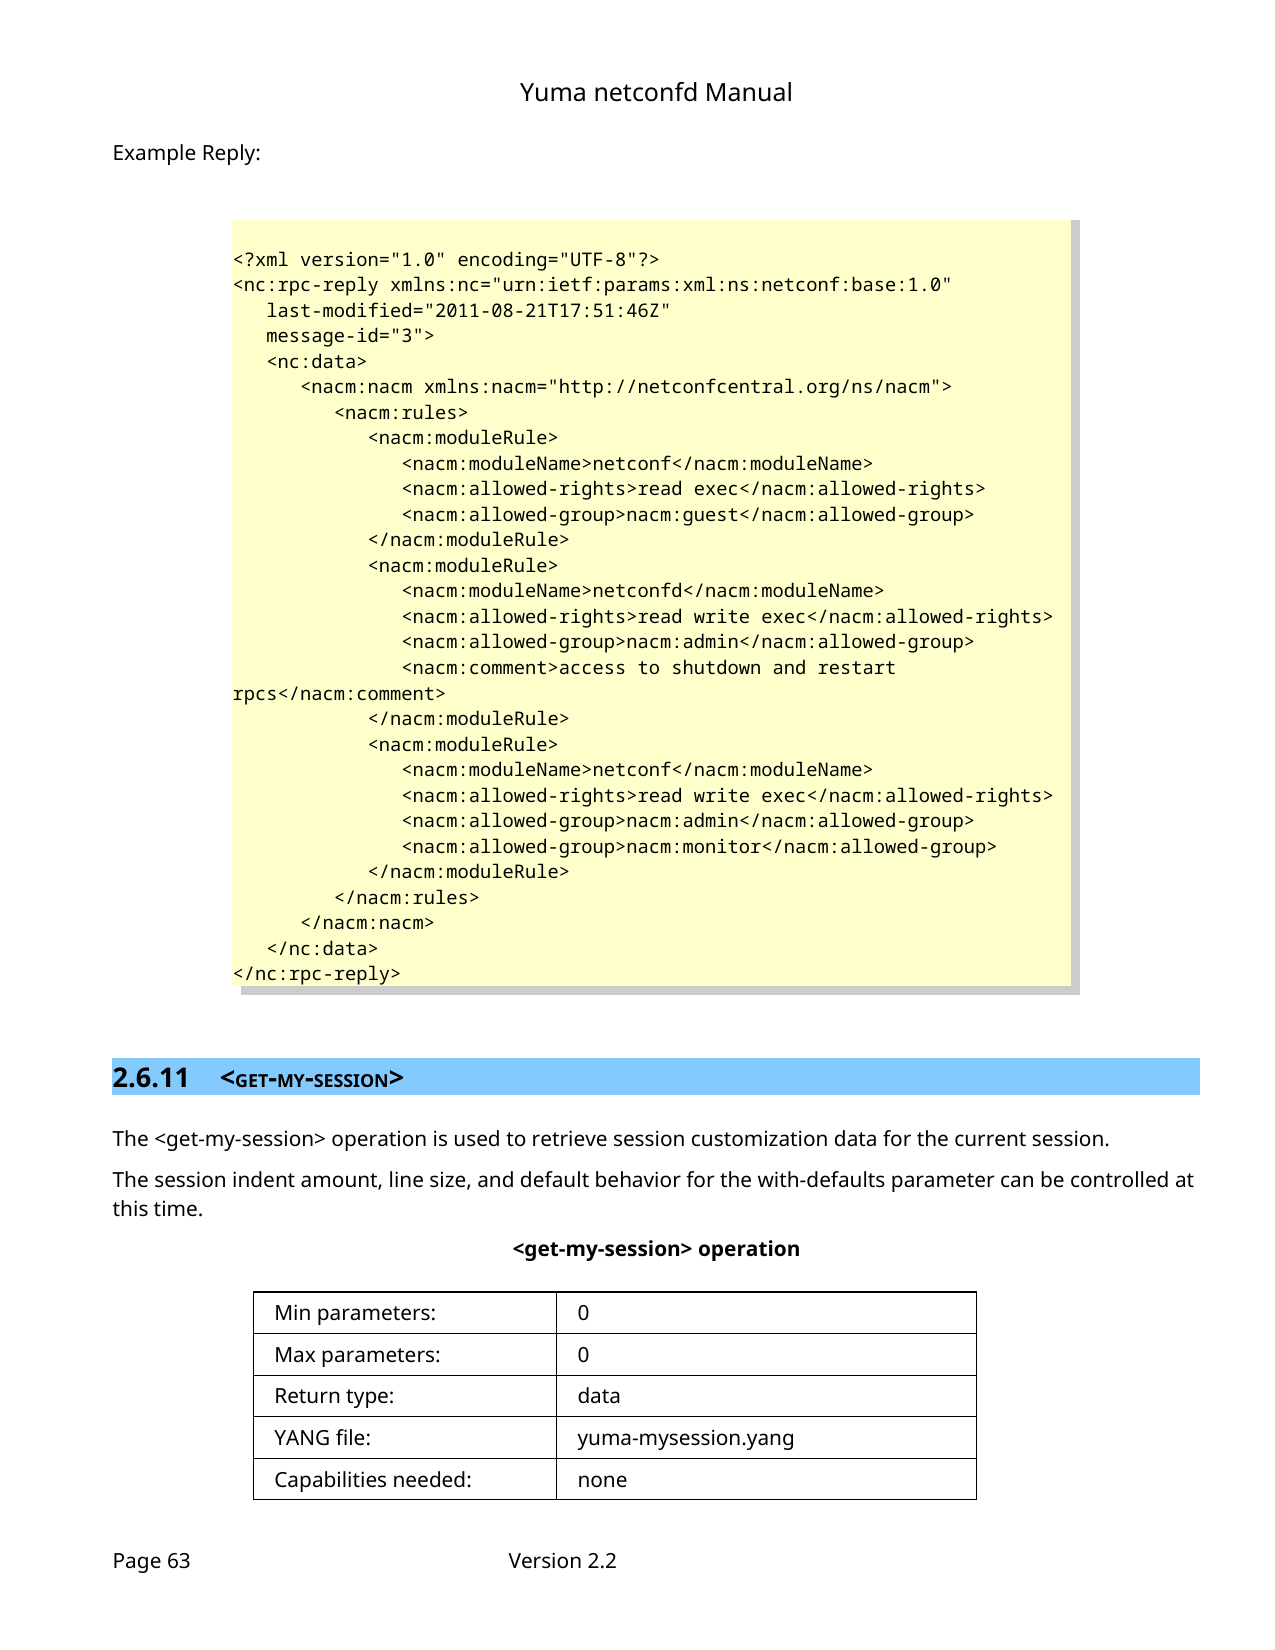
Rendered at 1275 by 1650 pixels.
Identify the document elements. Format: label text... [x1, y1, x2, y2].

text <nacm:allowed-rights>read write exec</nacm:allowed-rights> [232, 603, 1071, 629]
text </nacm:moduleRule> [232, 527, 1071, 552]
subtitle <get-my-session> [112, 1058, 1200, 1095]
table_cell Max parameters: [254, 1334, 556, 1374]
text </nacm:moduleRule> [232, 705, 1071, 731]
text <?xml version="1.0" encoding="UTF-8"?> [232, 246, 1071, 271]
table_header 0 [557, 1293, 976, 1333]
text <nacm:moduleName>netconfd</nacm:moduleName> [232, 578, 1071, 603]
text <nc:rpc-reply xmlns:nc="urn:ietf:params:xml:ns:netconf:base:1.0" last-modified="2011-08-21T17:51:46Z" [232, 271, 1071, 322]
text <nacm:moduleName>netconf</nacm:moduleName> [232, 450, 1071, 476]
text message-id="3"> [232, 322, 1071, 348]
subtitle <get-my-session> operation [127, 1234, 1185, 1263]
text </nc:data> [232, 935, 1071, 961]
text <nacm:nacm xmlns:nacm="http://netconfcentral.org/ns/nacm"> [232, 373, 1071, 399]
text <nacm:moduleRule> [232, 552, 1071, 578]
text <nacm:allowed-group>nacm:admin</nacm:allowed-group> [232, 807, 1071, 833]
text <nacm:allowed-group>nacm:guest</nacm:allowed-group> [232, 501, 1071, 527]
table_cell none [557, 1459, 976, 1499]
table_cell Capabilities needed: [254, 1459, 556, 1499]
text The <get-my-session> operation is used to retrieve session customization data for the current session. [112, 1124, 1200, 1153]
text </nc:rpc-reply> [232, 961, 1071, 986]
text <nacm:moduleName>netconf</nacm:moduleName> [232, 756, 1071, 782]
text Example Reply: [112, 138, 1200, 167]
text <nacm:allowed-group>nacm:monitor</nacm:allowed-group> [232, 833, 1071, 858]
table_cell 0 [557, 1334, 976, 1374]
text <nacm:allowed-rights>read write exec</nacm:allowed-rights> [232, 782, 1071, 807]
text <nacm:rules> [232, 399, 1071, 424]
table_cell data [557, 1376, 976, 1416]
table_header Min parameters: [254, 1293, 556, 1333]
text </nacm:nacm> [232, 909, 1071, 935]
text <nacm:allowed-rights>read exec</nacm:allowed-rights> [232, 476, 1071, 501]
table_cell yuma-mysession.yang [557, 1417, 976, 1458]
text <nacm:allowed-group>nacm:admin</nacm:allowed-group> [232, 629, 1071, 654]
text <nacm:moduleRule> [232, 424, 1071, 450]
text <nacm:moduleRule> [232, 731, 1071, 756]
table_cell Return type: [254, 1376, 556, 1416]
text <nacm:comment>access to shutdown and restart rpcs</nacm:comment> [232, 654, 1071, 705]
text </nacm:rules> [232, 884, 1071, 909]
table_cell YANG file: [254, 1417, 556, 1458]
text <nc:data> [232, 348, 1071, 373]
text </nacm:moduleRule> [232, 858, 1071, 884]
text The session indent amount, line size, and default behavior for the with-defaults parameter can be controlled at this time. [112, 1165, 1200, 1222]
